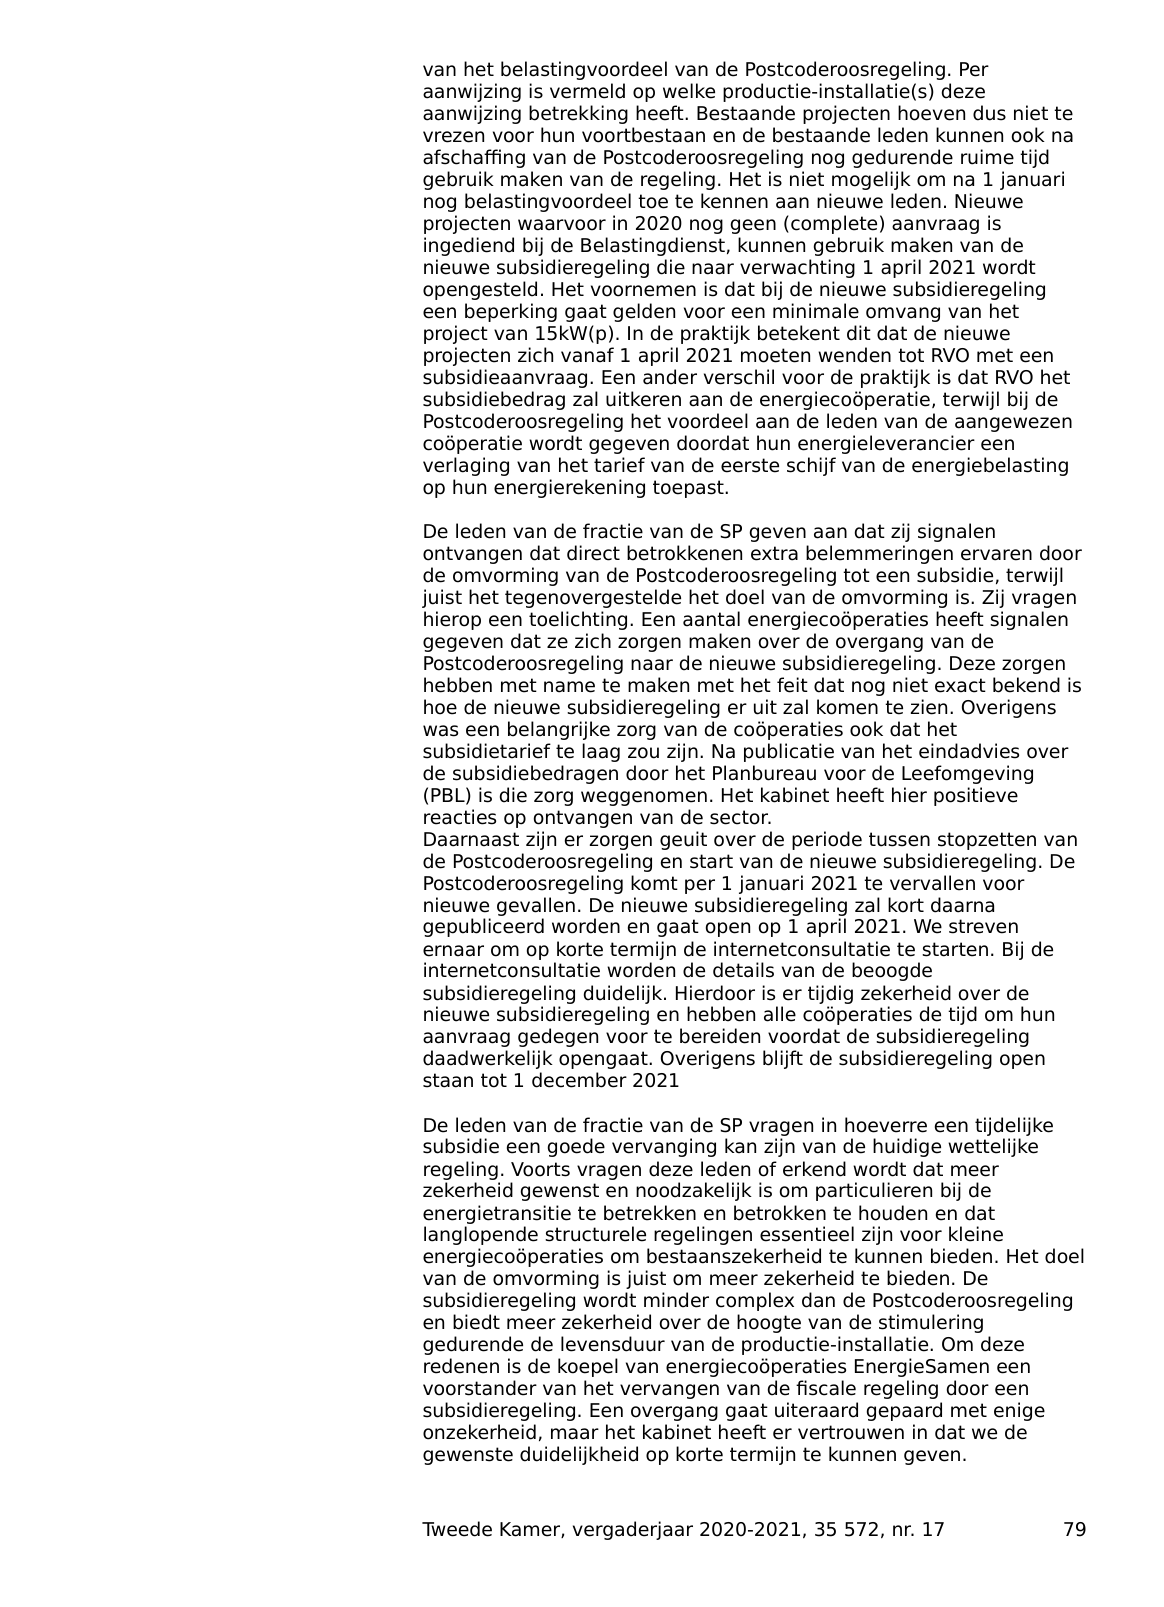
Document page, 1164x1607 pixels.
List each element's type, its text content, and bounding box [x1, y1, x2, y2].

text van het belastingvoordeel van de Postcoderoosregeling. Per aanwijzing is vermeld op welke productie-installatie(s) deze aanwijzing betrekking heeft. Bestaande projecten hoeven dus niet te vrezen voor hun voortbestaan en de bestaande leden kunnen ook na afschaffing van de Postcoderoosregeling nog gedurende ruime tijd gebruik maken van de regeling. Het is niet mogelijk om na 1 januari nog belastingvoordeel toe te kennen aan nieuwe leden. Nieuwe projecten waarvoor in 2020 nog geen (complete) aanvraag is ingediend bij de Belastingdienst, kunnen gebruik maken van de nieuwe subsidieregeling die naar verwachting 1 april 2021 wordt opengesteld. Het voornemen is dat bij de nieuwe subsidieregeling een beperking gaat gelden voor een minimale omvang van het project van 15kW(p). In de praktijk betekent dit dat de nieuwe projecten zich vanaf 1 april 2021 moeten wenden tot RVO met een subsidieaanvraag. Een ander verschil voor de praktijk is dat RVO het subsidiebedrag zal uitkeren aan de energiecoöperatie, terwijl bij de Postcoderoosregeling het voordeel aan de leden van de aangewezen coöperatie wordt gegeven doordat hun energieleverancier een verlaging van het tarief van de eerste schijf van de energiebelasting op hun energierekening toepast. [422, 59, 1087, 499]
text Daarnaast zijn er zorgen geuit over de periode tussen stopzetten van de Postcoderoosregeling en start van de nieuwe subsidieregeling. De Postcoderoosregeling komt per 1 januari 2021 te vervallen voor nieuwe gevallen. De nieuwe subsidieregeling zal kort daarna gepubliceerd worden en gaat open op 1 april 2021. We streven ernaar om op korte termijn de internetconsultatie te starten. Bij de internetconsultatie worden de details van de beoogde subsidieregeling duidelijk. Hierdoor is er tijdig zekerheid over de nieuwe subsidieregeling en hebben alle coöperaties de tijd om hun aanvraag gedegen voor te bereiden voordat de subsidieregeling daadwerkelijk opengaat. Overigens blijft de subsidieregeling open staan tot 1 december 2021 [422, 828, 1087, 1092]
text De leden van de fractie van de SP geven aan dat zij signalen ontvangen dat direct betrokkenen extra belemmeringen ervaren door de omvorming van de Postcoderoosregeling tot een subsidie, terwijl juist het tegenovergestelde het doel van de omvorming is. Zij vragen hierop een toelichting. Een aantal energiecoöperaties heeft signalen gegeven dat ze zich zorgen maken over de overgang van de Postcoderoosregeling naar de nieuwe subsidieregeling. Deze zorgen hebben met name te maken met het feit dat nog niet exact bekend is hoe de nieuwe subsidieregeling er uit zal komen te zien. Overigens was een belangrijke zorg van de coöperaties ook dat het subsidietarief te laag zou zijn. Na publicatie van het eindadvies over de subsidiebedragen door het Planbureau voor de Leefomgeving (PBL) is die zorg weggenomen. Het kabinet heeft hier positieve reacties op ontvangen van de sector. [422, 521, 1087, 828]
text De leden van de fractie van de SP vragen in hoeverre een tijdelijke subsidie een goede vervanging kan zijn van de huidige wettelijke regeling. Voorts vragen deze leden of erkend wordt dat meer zekerheid gewenst en noodzakelijk is om particulieren bij de energietransitie te betrekken en betrokken te houden en dat langlopende structurele regelingen essentieel zijn voor kleine energiecoöperaties om bestaanszekerheid te kunnen bieden. Het doel van de omvorming is juist om meer zekerheid te bieden. De subsidieregeling wordt minder complex dan de Postcoderoosregeling en biedt meer zekerheid over de hoogte van de stimulering gedurende de levensduur van de productie-installatie. Om deze redenen is de koepel van energiecoöperaties EnergieSamen een voorstander van het vervangen van de fiscale regeling door een subsidieregeling. Een overgang gaat uiteraard gepaard met enige onzekerheid, maar het kabinet heeft er vertrouwen in dat we de gewenste duidelijkheid op korte termijn te kunnen geven. [422, 1114, 1087, 1466]
